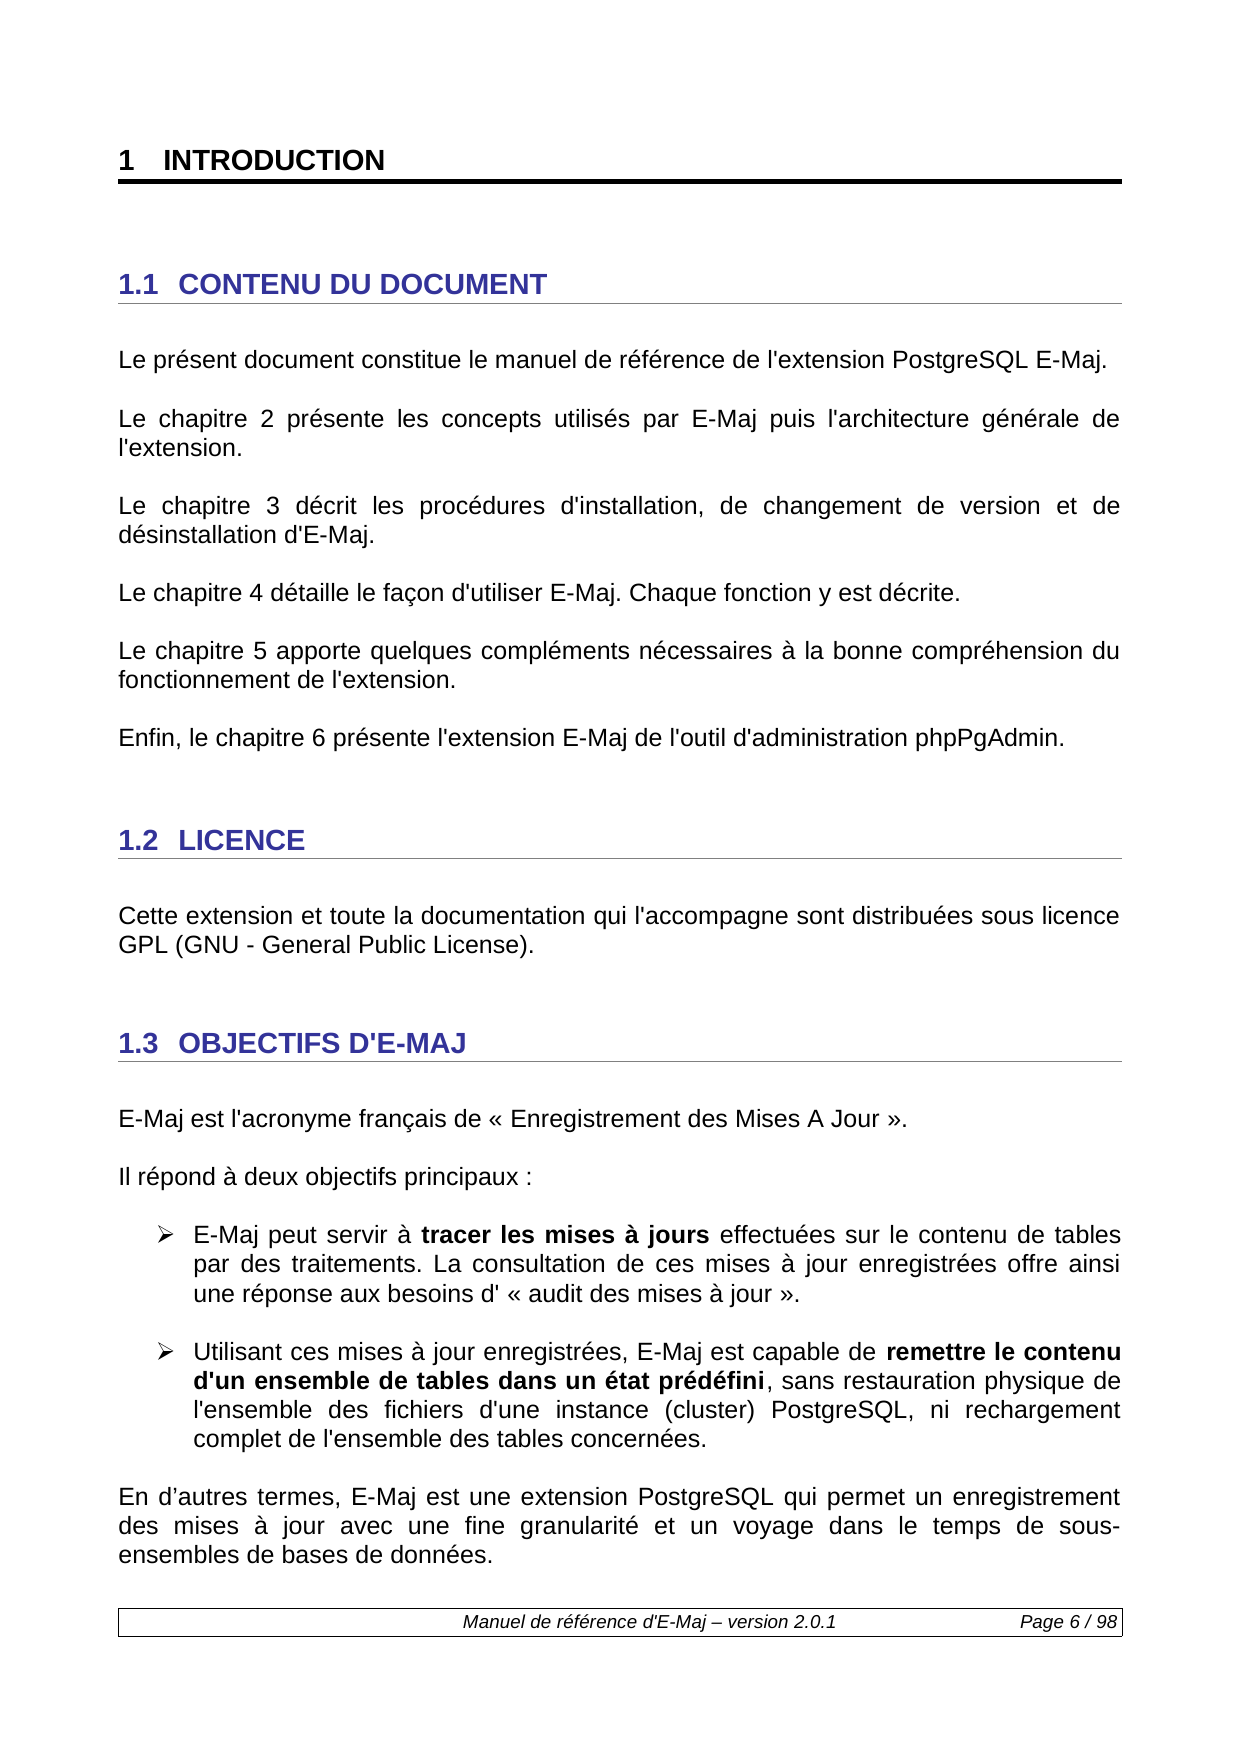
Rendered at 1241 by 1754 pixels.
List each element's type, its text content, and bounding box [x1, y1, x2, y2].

subtitle Objectifs d'E-Maj [118, 1026, 1122, 1061]
text Le chapitre 5 apporte quelques compléments nécessaires à la bonne compréhension du fonctionnement de l'extension. [118, 636, 1122, 694]
text En d’autres termes, E-Maj est une extension PostgreSQL qui permet un enregistrement des mises à jour avec une fine granularité et un voyage dans le temps de sous-ensembles de bases de données. [118, 1482, 1122, 1569]
text Enfin, le chapitre 6 présente l'extension E-Maj de l'outil d'administration phpPgAdmin. [118, 723, 1122, 752]
subtitle Contenu du document [118, 267, 1122, 303]
text Le chapitre 3 décrit les procédures d'installation, de changement de version et de désinstallation d'E-Maj. [118, 491, 1122, 549]
text Cette extension et toute la documentation qui l'accompagne sont distribuées sous licence GPL (GNU - General Public License). [118, 901, 1122, 959]
text Le chapitre 2 présente les concepts utilisés par E-Maj puis l'architecture générale de l'extension. [118, 403, 1122, 462]
list Utilisant ces mises à jour enregistrées, E-Maj est capable de remettre le contenu d'un ensemble de tables dans un état prédéfini, sans restauration physique de l'ensemble des fichiers d'une instance (cluster) PostgreSQL, ni rechargement complet de l'ensemble des tables concernées. [156, 1337, 1122, 1453]
text E-Maj est l'acronyme français de « Enregistrement des Mises A Jour ». [118, 1104, 1122, 1133]
subtitle Introduction [118, 143, 1122, 179]
text Il répond à deux objectifs principaux : [118, 1162, 1122, 1191]
text Le chapitre 4 détaille le façon d'utiliser E-Maj. Chaque fonction y est décrite. [118, 578, 1122, 607]
text Le présent document constitue le manuel de référence de l'extension PostgreSQL E-Maj. [118, 345, 1122, 374]
subtitle Licence [118, 823, 1122, 858]
list E-Maj peut servir à tracer les mises à jours effectuées sur le contenu de tables par des traitements. La consultation de ces mises à jour enregistrées offre ainsi une réponse aux besoins d' « audit des mises à jour ». [156, 1220, 1122, 1307]
